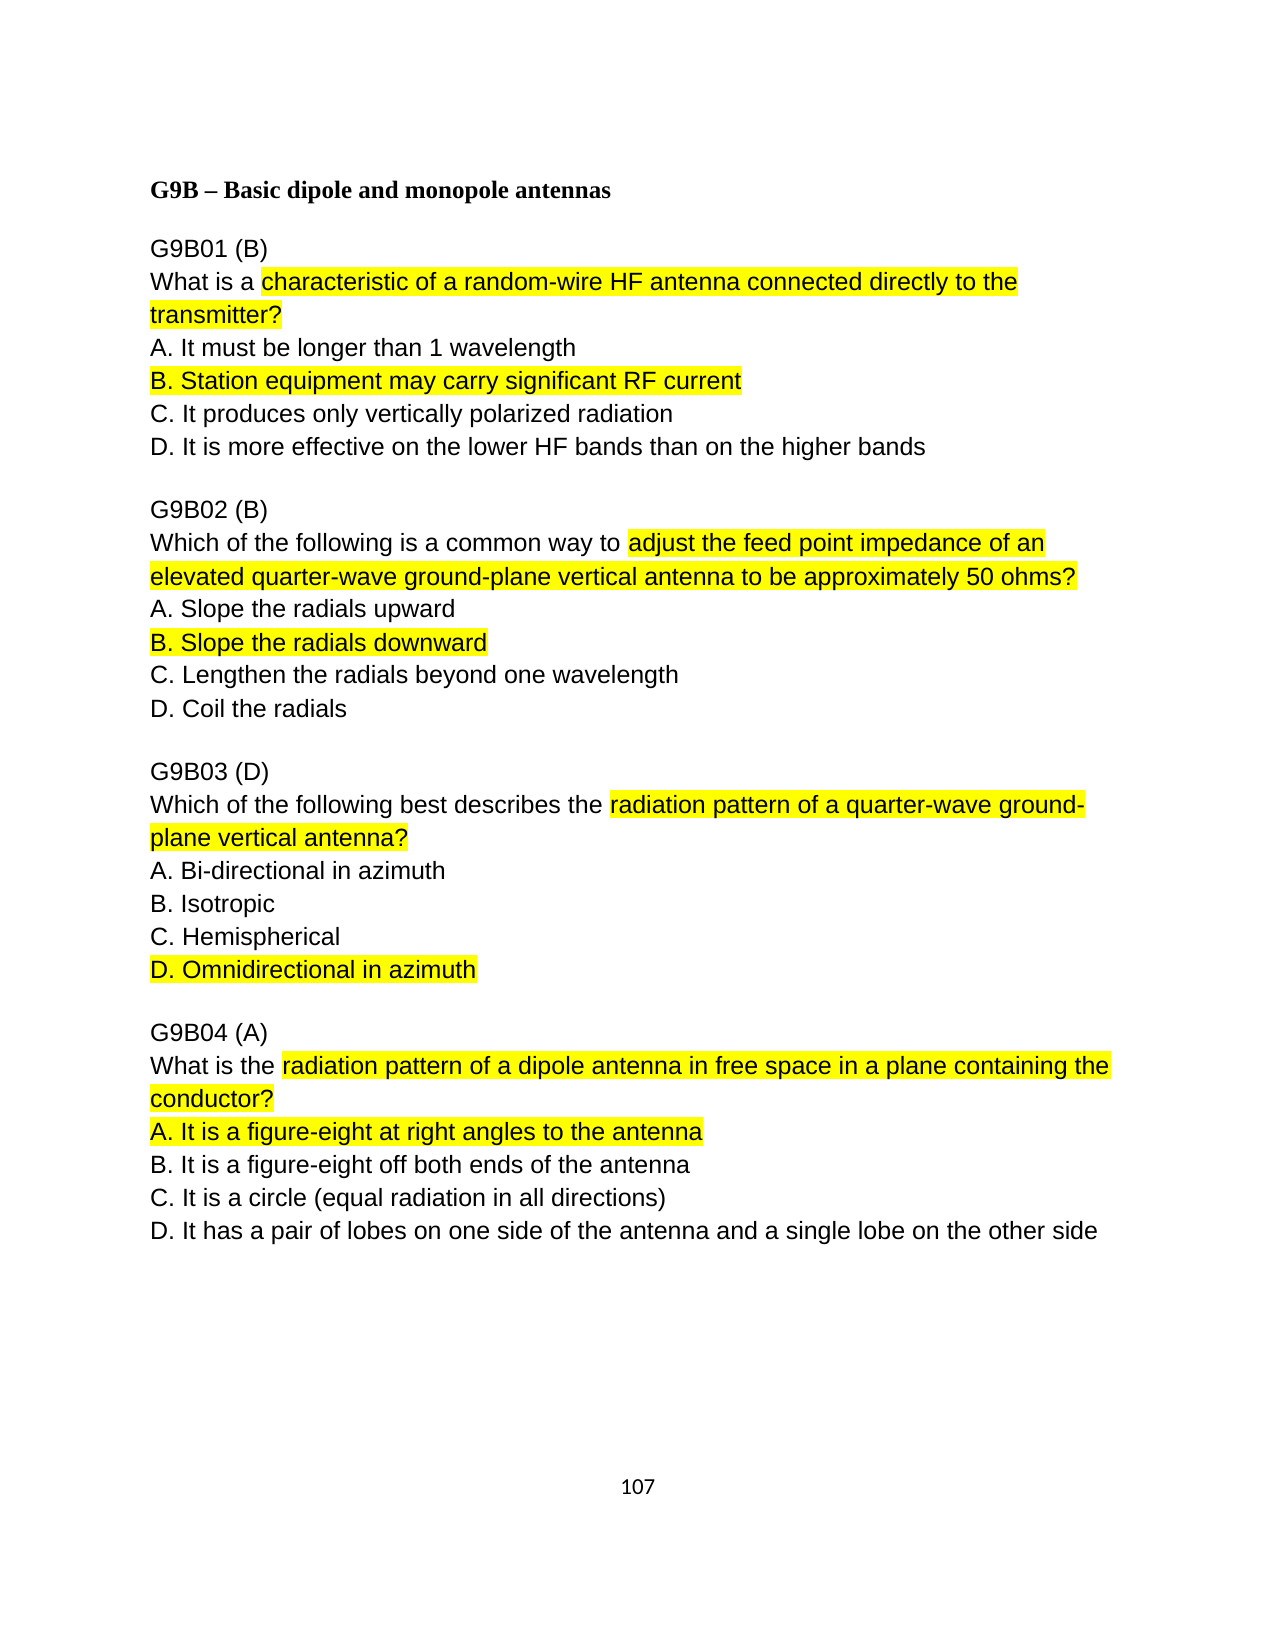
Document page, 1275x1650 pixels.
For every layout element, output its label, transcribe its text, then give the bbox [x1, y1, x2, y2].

text G9B02 (B) Which of the following is a common way to adjust the feed point impedance of an elevated quarter-wave ground-plane vertical antenna to be approximately 50 ohms? A. Slope the radials upward B. Slope the radials downward C. Lengthen the radials beyond one wavelength D. Coil the radials [150, 495, 1125, 722]
text G9B01 (B) What is a characteristic of a random-wire HF antenna connected directly to the transmitter? A. It must be longer than 1 wavelength B. Station equipment may carry significant RF current C. It produces only vertically polarized radiation D. It is more effective on the lower HF bands than on the higher bands [150, 234, 1125, 461]
text G9B03 (D) Which of the following best describes the radiation pattern of a quarter-wave ground-plane vertical antenna? A. Bi-directional in azimuth B. Isotropic C. Hemispherical D. Omnidirectional in azimuth [150, 757, 1125, 983]
text G9B04 (A) What is the radiation pattern of a dipole antenna in free space in a plane containing the conductor? A. It is a figure-eight at right angles to the antenna B. It is a figure-eight off both ends of the antenna C. It is a circle (equal radiation in all directions) D. It has a pair of lobes on one side of the antenna and a single lobe on the other side [150, 1018, 1125, 1244]
subtitle G9B – Basic dipole and monopole antennas [150, 176, 1125, 204]
